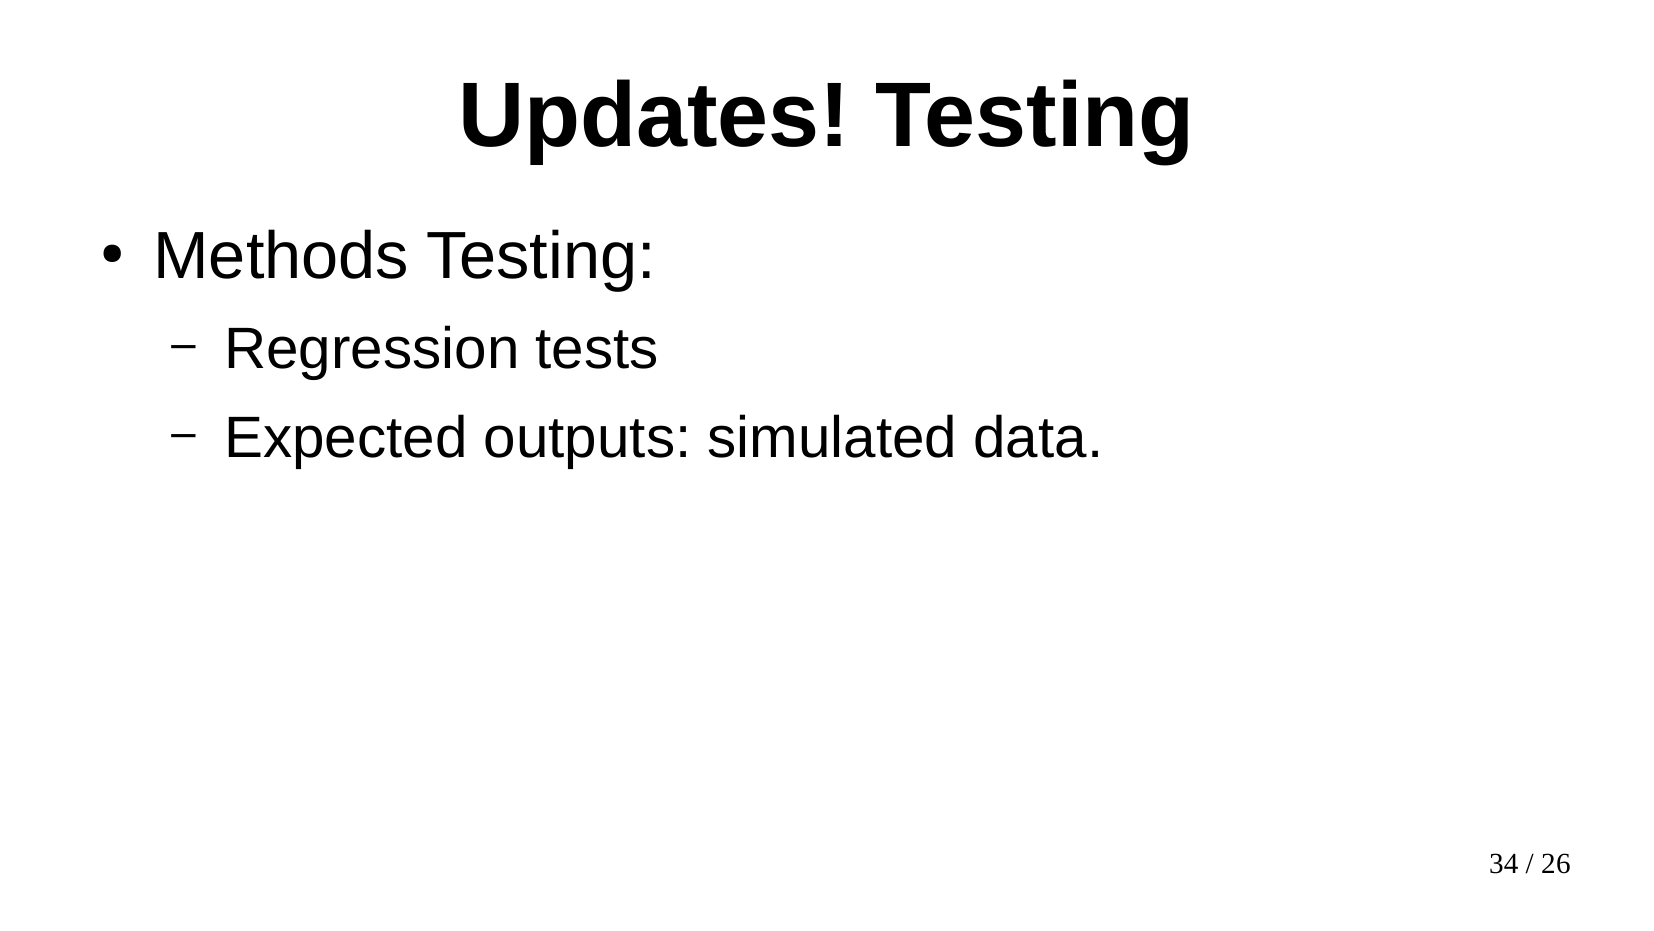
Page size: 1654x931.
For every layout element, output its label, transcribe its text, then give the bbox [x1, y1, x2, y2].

title Updates! Testing [82, 37, 1571, 193]
list Methods Testing: Regression tests Expected outputs: simulated data. [82, 217, 1571, 758]
